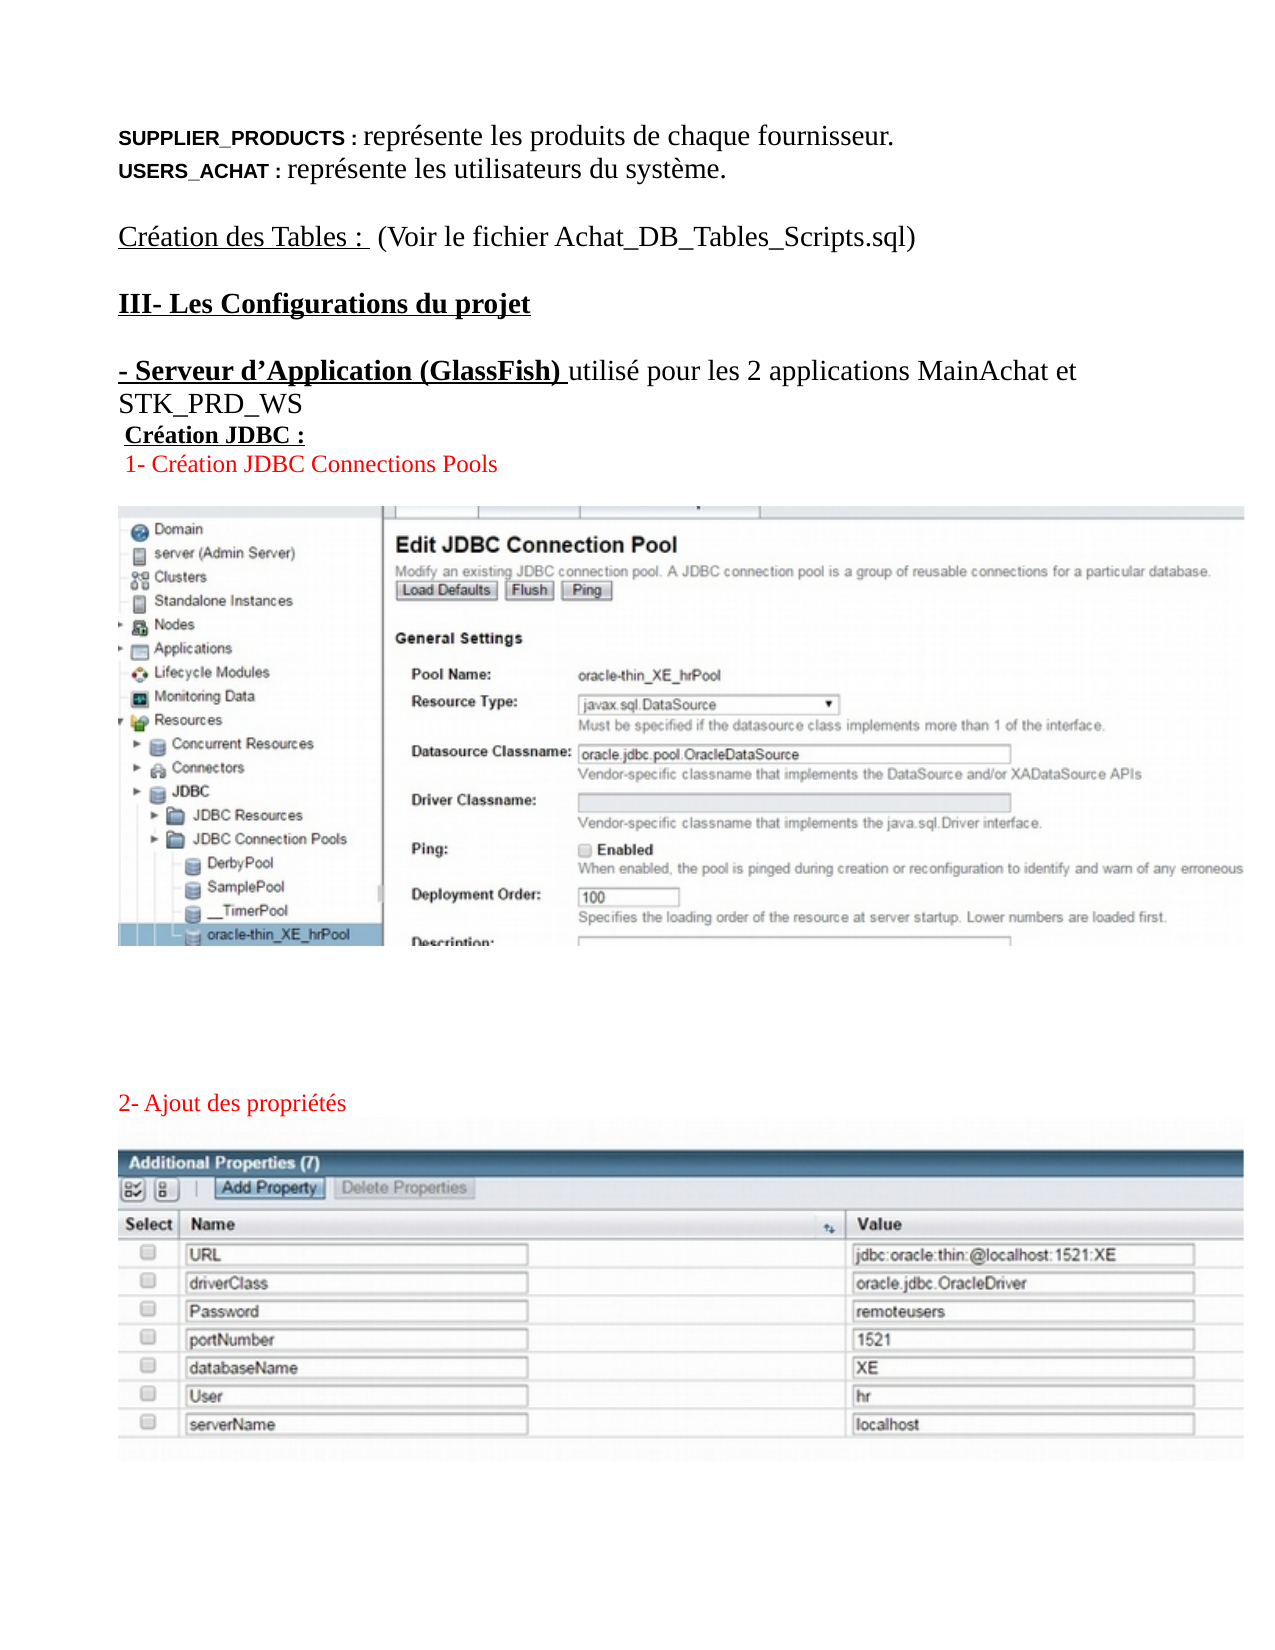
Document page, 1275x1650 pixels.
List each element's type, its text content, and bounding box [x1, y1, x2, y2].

text SUPPLIER_PRODUCTS : représente les produits de chaque fournisseur. [118, 118, 1157, 152]
text USERS_ACHAT : représente les utilisateurs du système. [118, 152, 1157, 185]
text - Serveur d’Application (GlassFish) utilisé pour les 2 applications MainAchat et STK_PRD_WS Création JDBC : 1- Création JDBC Connections Pools [118, 353, 1157, 477]
picture [118, 1117, 1244, 1461]
text 2- Ajout des propriétés [118, 946, 1157, 1117]
text [118, 477, 1157, 506]
text [118, 1461, 1157, 1489]
picture [118, 506, 1245, 946]
text III- Les Configurations du projet [118, 286, 1157, 319]
text Création des Tables : (Voir le fichier Achat_DB_Tables_Scripts.sql) [118, 219, 1157, 252]
